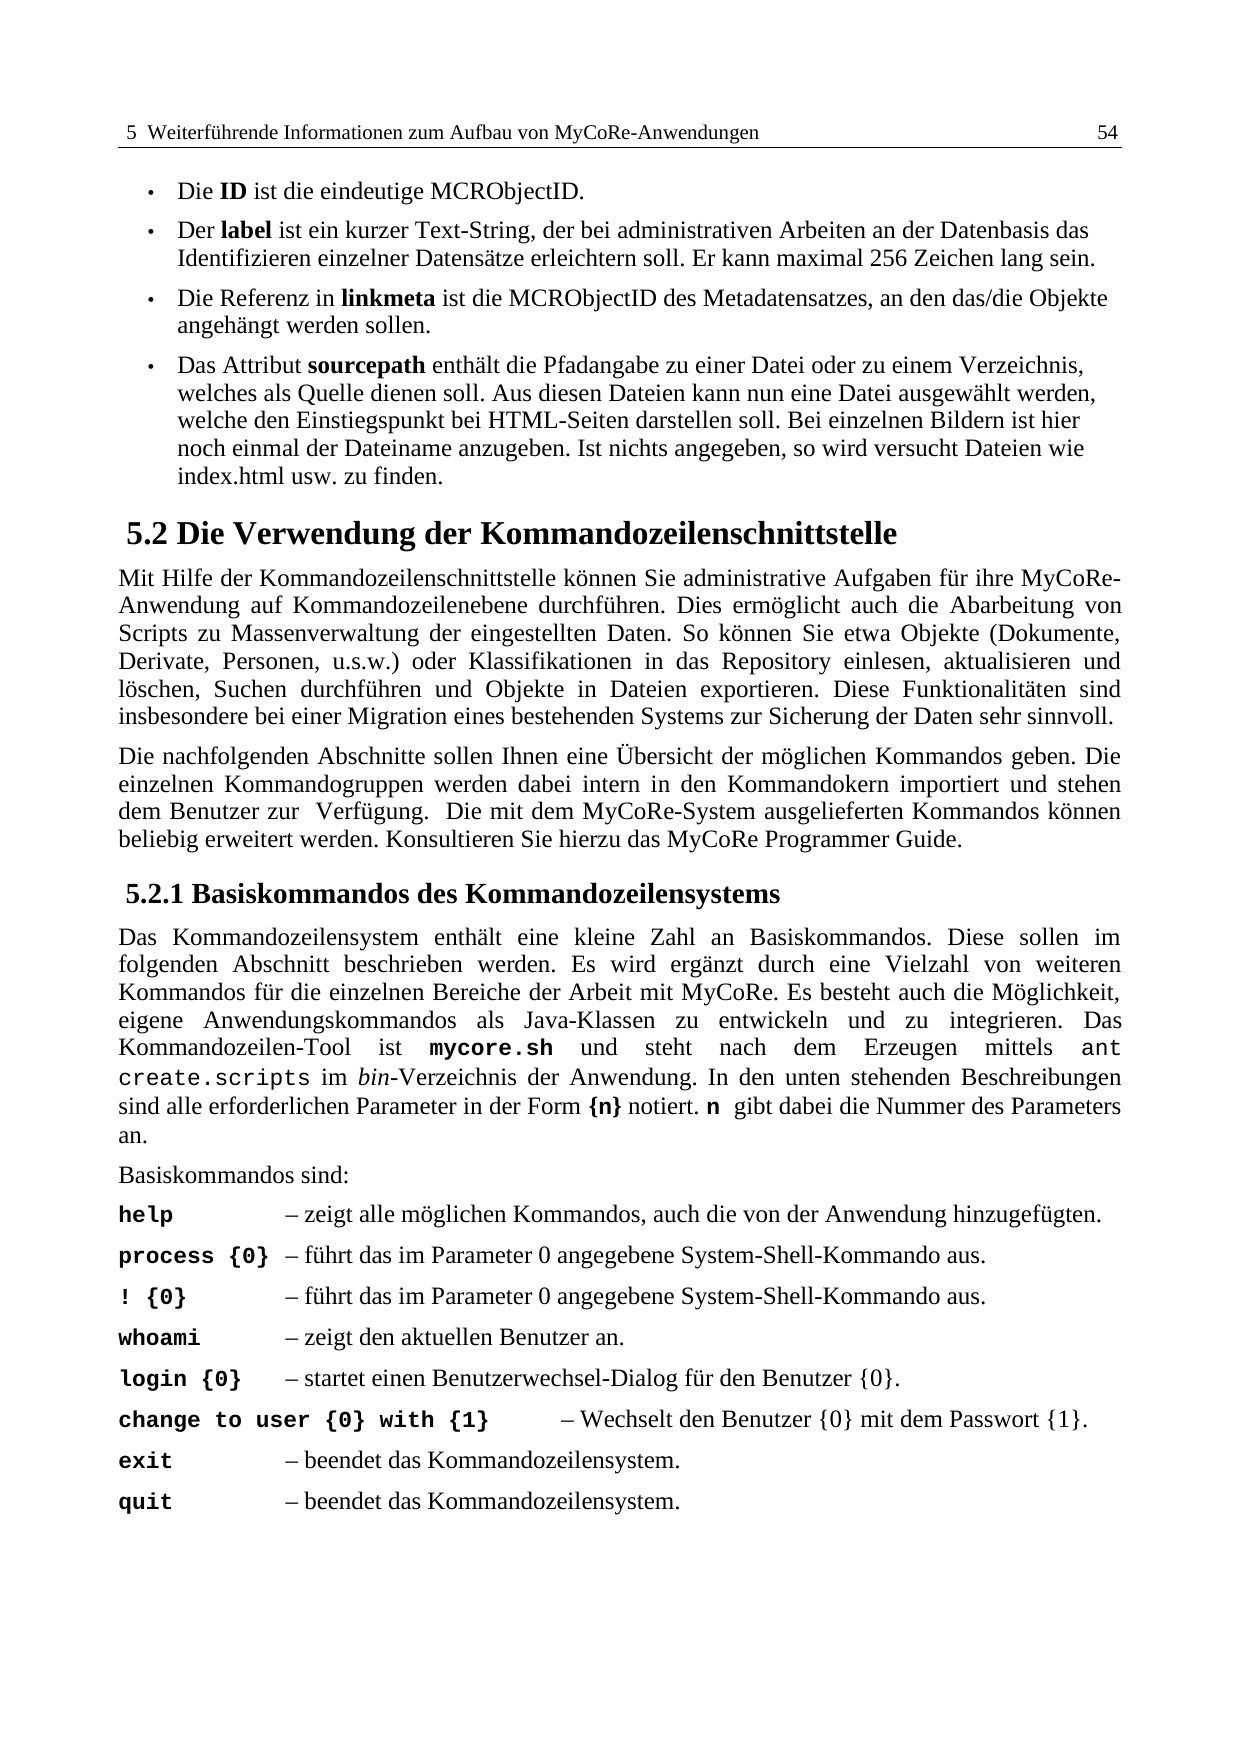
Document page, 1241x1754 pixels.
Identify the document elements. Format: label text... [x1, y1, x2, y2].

text change to user {0} with {1} – Wechselt den Benutzer {0} mit dem Passwort {1}. [118, 1405, 1122, 1435]
text ! {0} – führt das im Parameter 0 angegebene System-Shell-Kommando aus. [118, 1282, 1122, 1312]
text help – zeigt alle möglichen Kommandos, auch die von der Anwendung hinzugefügten. [118, 1200, 1122, 1229]
text Mit Hilfe der Kommandozeilenschnittstelle können Sie administrative Aufgaben für ihre MyCoRe-Anwendung auf Kommandozeilenebene durchführen. Dies ermöglicht auch die Abarbeitung von Scripts zu Massenverwaltung der eingestellten Daten. So können Sie etwa Objekte (Dokumente, Derivate, Personen, u.s.w.) oder Klassifikationen in das Repository einlesen, aktualisieren und löschen, Suchen durchführen und Objekte in Dateien exportieren. Diese Funktionalitäten sind insbesondere bei einer Migration eines bestehenden Systems zur Sicherung der Daten sehr sinnvoll. [118, 564, 1122, 730]
text login {0} – startet einen Benutzerwechsel-Dialog für den Benutzer {0}. [118, 1364, 1122, 1394]
text Basiskommandos sind: [118, 1161, 1122, 1188]
list Die ID ist die eindeutige MCRObjectID. [118, 177, 1122, 205]
list Die Referenz in linkmeta ist die MCRObjectID des Metadatensatzes, an den das/die Objekte angehängt werden sollen. [118, 284, 1122, 339]
text whoami – zeigt den aktuellen Benutzer an. [118, 1323, 1122, 1353]
list Der label ist ein kurzer Text-String, der bei administrativen Arbeiten an der Datenbasis das Identifizieren einzelner Datensätze erleichtern soll. Er kann maximal 256 Zeichen lang sein. [118, 217, 1122, 272]
text process {0} – führt das im Parameter 0 angegebene System-Shell-Kommando aus. [118, 1241, 1122, 1271]
text quit – beendet das Kommandozeilensystem. [118, 1487, 1122, 1517]
list Das Attribut sourcepath enthält die Pfadangabe zu einer Datei oder zu einem Verzeichnis, welches als Quelle dienen soll. Aus diesen Dateien kann nun eine Datei ausgewählt werden, welche den Einstiegspunkt bei HTML-Seiten darstellen soll. Bei einzelnen Bildern ist hier noch einmal der Dateiname anzugeben. Ist nichts angegeben, so wird versucht Dateien wie index.html usw. zu finden. [118, 351, 1122, 489]
text exit – beendet das Kommandozeilensystem. [118, 1446, 1122, 1476]
subtitle Die Verwendung der Kommandozeilenschnittstelle [118, 514, 1122, 551]
text Die nachfolgenden Abschnitte sollen Ihnen eine Übersicht der möglichen Kommandos geben. Die einzelnen Kommandogruppen werden dabei intern in den Kommandokern importiert und stehen dem Benutzer zur Verfügung. Die mit dem MyCoRe-System ausgelieferten Kommandos können beliebig erweitert werden. Konsultieren Sie hierzu das MyCoRe Programmer Guide. [118, 742, 1122, 853]
subtitle Basiskommandos des Kommandozeilensystems [118, 878, 1122, 910]
text Das Kommandozeilensystem enthält eine kleine Zahl an Basiskommandos. Diese sollen im folgenden Abschnitt beschrieben werden. Es wird ergänzt durch eine Vielzahl von weiteren Kommandos für die einzelnen Bereiche der Arbeit mit MyCoRe. Es besteht auch die Möglichkeit, eigene Anwendungskommandos als Java-Klassen zu entwickeln und zu integrieren. Das Kommandozeilen-Tool ist mycore.sh und steht nach dem Erzeugen mittels ant create.scripts im bin-Verzeichnis der Anwendung. In den unten stehenden Beschreibungen sind alle erforderlichen Parameter in der Form {n} notiert. n gibt dabei die Nummer des Parameters an. [118, 923, 1122, 1149]
